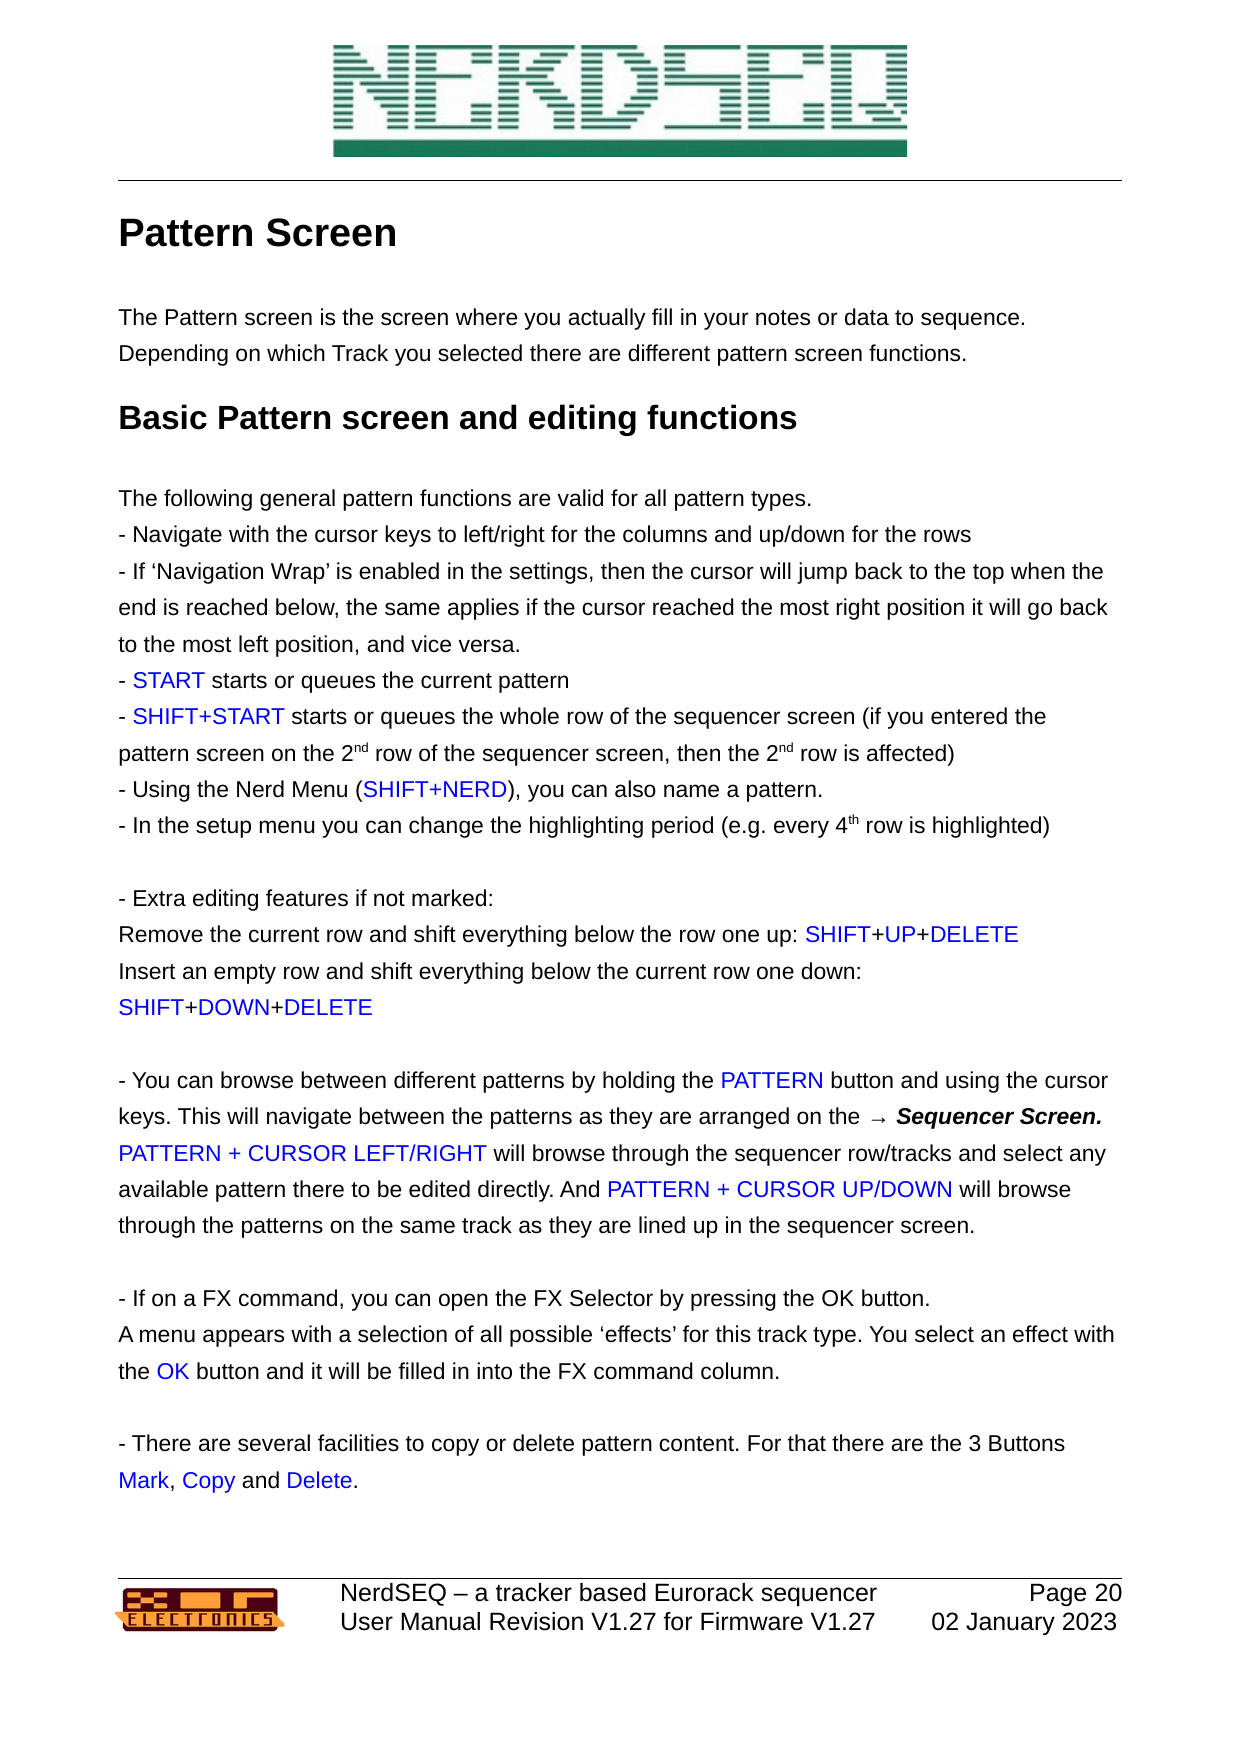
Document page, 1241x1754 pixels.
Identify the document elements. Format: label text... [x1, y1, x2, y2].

text - Using the Nerd Menu (SHIFT+NERD), you can also name a pattern. [118, 776, 1122, 802]
picture [333, 45, 908, 157]
text - If ‘Navigation Wrap’ is enabled in the settings, then the cursor will jump back to the top when the end is reached below, the same applies if the cursor reached the most right position it will go back to the most left position, and vice versa. [118, 558, 1122, 657]
text - Navigate with the cursor keys to left/right for the columns and up/down for the rows [118, 521, 1122, 548]
text A menu appears with a selection of all possible ‘effects’ for this track type. You select an effect with the OK button and it will be filled in into the FX command column. [118, 1321, 1122, 1384]
text - There are several facilities to copy or delete pattern content. For that there are the 3 Buttons Mark, Copy and Delete. [118, 1430, 1122, 1493]
text - Extra editing features if not marked: [118, 885, 1122, 911]
text Insert an empty row and shift everything below the current row one down: SHIFT+DOWN+DELETE [118, 958, 1122, 1020]
text - START starts or queues the current pattern - SHIFT+START starts or queues the whole row of the sequencer screen (if you entered the pattern screen on the 2nd row of the sequencer screen, then the 2nd row is affected) [118, 667, 1122, 766]
text Remove the current row and shift everything below the row one up: SHIFT+UP+DELETE [118, 921, 1122, 948]
text The following general pattern functions are valid for all pattern types. [118, 485, 1122, 511]
subtitle Basic Pattern screen and editing functions [118, 398, 1122, 436]
text - In the setup menu you can change the highlighting period (e.g. every 4th row is highlighted) [118, 812, 1122, 839]
text PATTERN + CURSOR LEFT/RIGHT will browse through the sequencer row/tracks and select any available pattern there to be edited directly. And PATTERN + CURSOR UP/DOWN will browse through the patterns on the same track as they are lined up in the sequencer screen. [118, 1139, 1122, 1238]
subtitle Pattern Screen [118, 209, 1122, 255]
picture [115, 1584, 285, 1634]
text The Pattern screen is the screen where you actually fill in your notes or data to sequence. Depending on which Track you selected there are different pattern screen functions. [118, 304, 1122, 367]
text - You can browse between different patterns by holding the PATTERN button and using the cursor keys. This will navigate between the patterns as they are arranged on the → Sequencer Screen. [118, 1067, 1122, 1129]
text - If on a FX command, you can open the FX Selector by pressing the OK button. [118, 1285, 1122, 1311]
